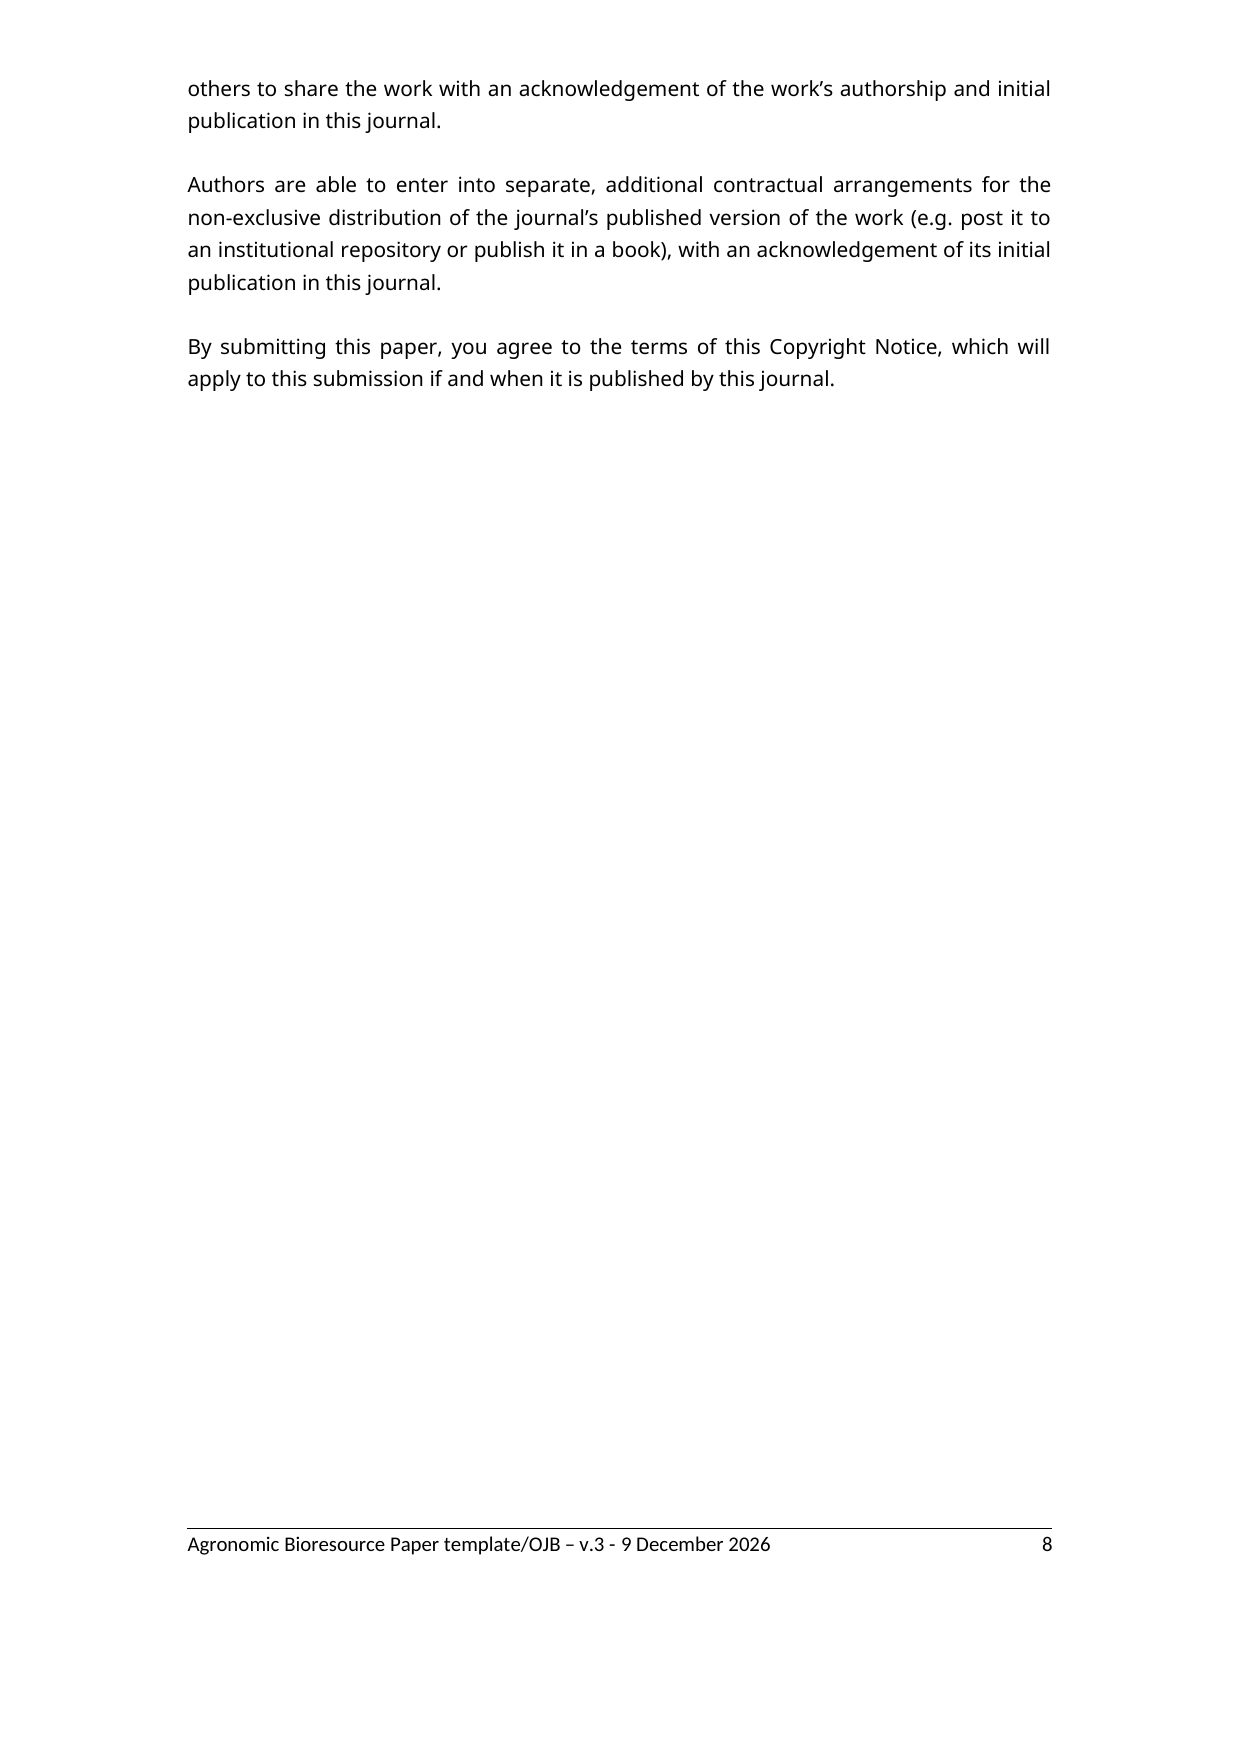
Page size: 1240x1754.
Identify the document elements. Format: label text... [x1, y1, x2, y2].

text others to share the work with an acknowledgement of the work’s authorship and initial publication in this journal. [187, 74, 1052, 135]
text Authors are able to enter into separate, additional contractual arrangements for the non-exclusive distribution of the journal’s published version of the work (e.g. post it to an institutional repository or publish it in a book), with an acknowledgement of its initial publication in this journal. [187, 170, 1052, 297]
text By submitting this paper, you agree to the terms of this Copyright Notice, which will apply to this submission if and when it is published by this journal. [187, 332, 1052, 393]
